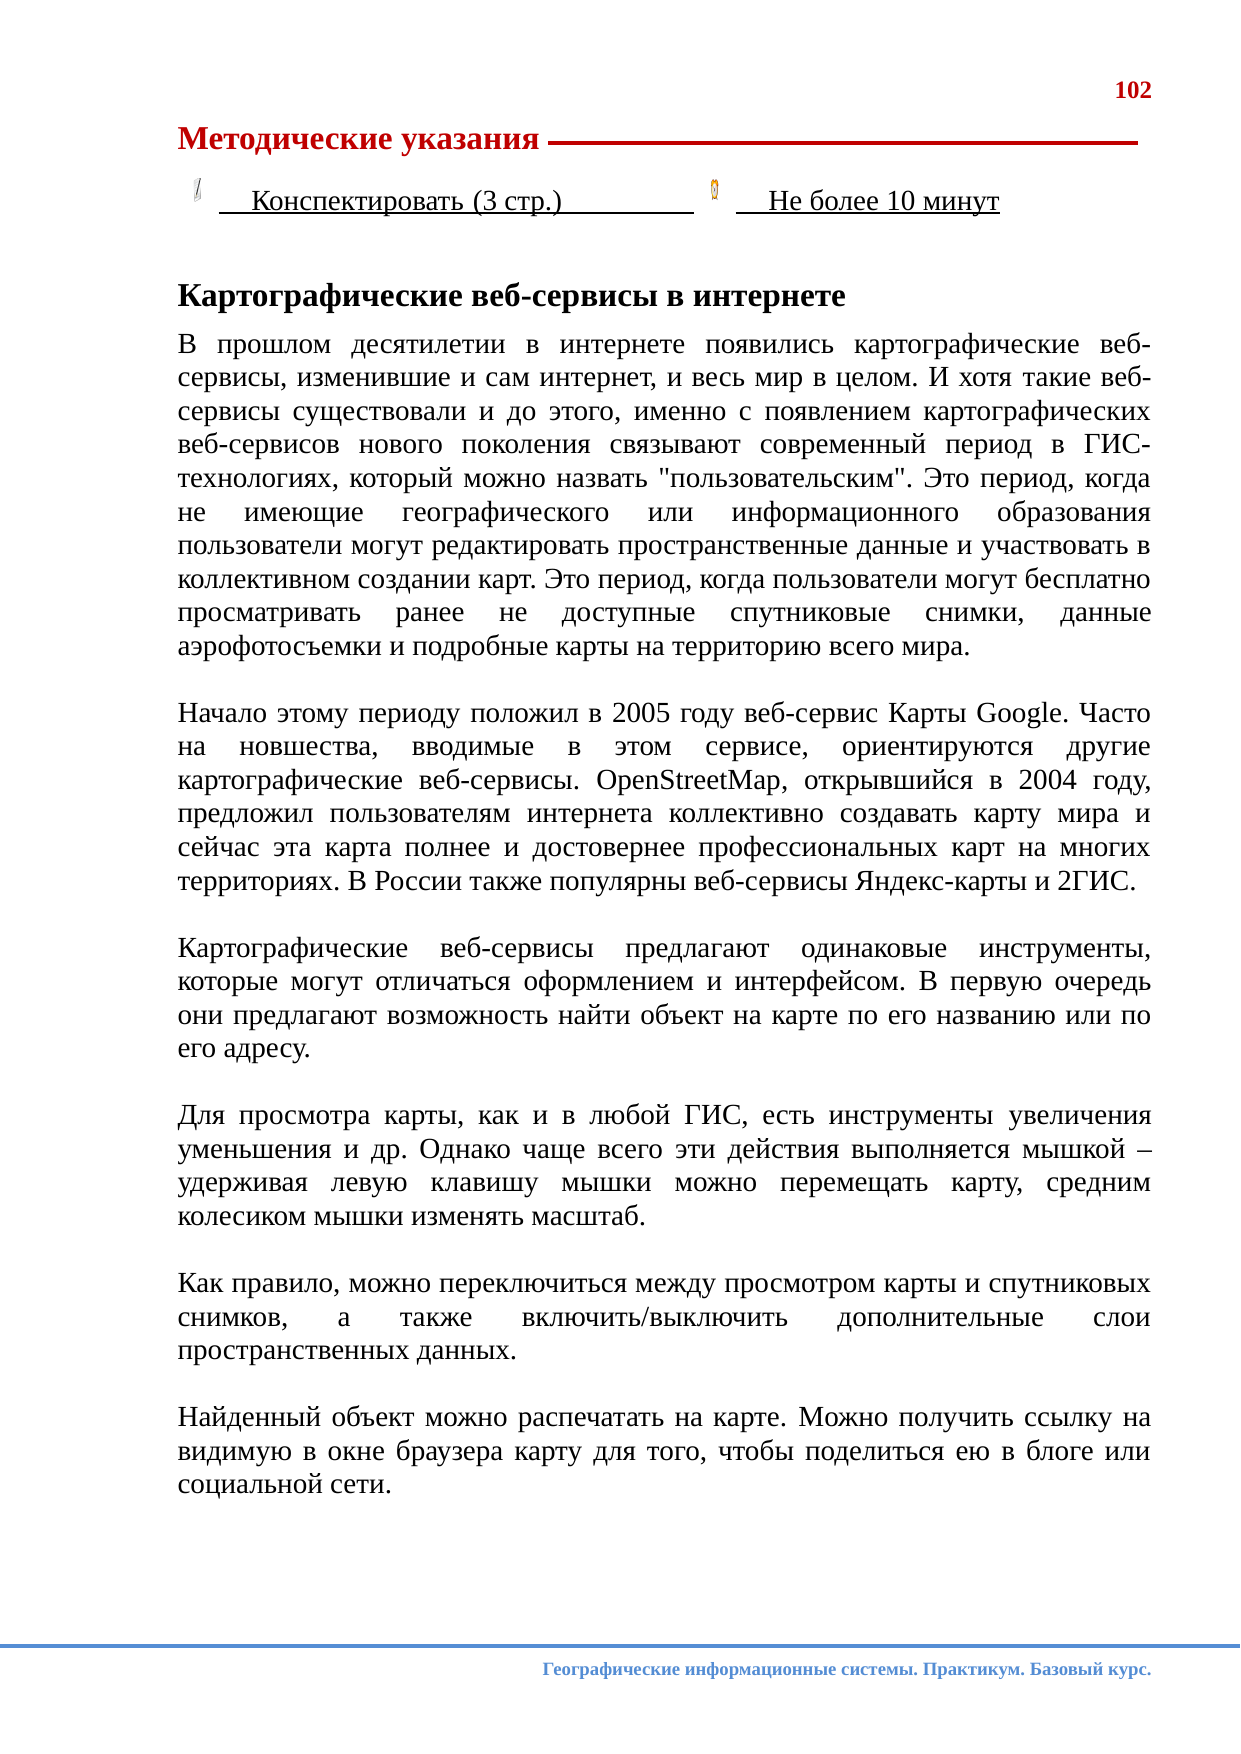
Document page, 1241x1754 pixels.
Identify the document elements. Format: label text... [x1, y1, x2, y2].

text Как правило, можно переключиться между просмотром карты и спутниковых снимков, а также включить/выключить дополнительные слои пространственных данных. [177, 1265, 1152, 1366]
text Найденный объект можно распечатать на карте. Можно получить ссылку на видимую в окне браузера карту для того, чтобы поделиться ею в блоге или социальной сети. [177, 1399, 1152, 1500]
text Картографические веб-сервисы предлагают одинаковые инструменты, которые могут отличаться оформлением и интерфейсом. В первую очередь они предлагают возможность найти объект на карте по его названию или по его адресу. [177, 930, 1152, 1064]
text Начало этому периоду положил в 2005 году веб-сервис Карты Google. Часто на новшества, вводимые в этом сервисе, ориентируются другие картографические веб-сервисы. OpenStreetMap, открывшийся в 2004 году, предложил пользователям интернета коллективно создавать карту мира и сейчас эта карта полнее и достовернее профессиональных карт на многих территориях. В России также популярны веб-сервисы Яндекс-карты и 2ГИС. [177, 695, 1152, 896]
text Картографические веб-сервисы в интернете [177, 275, 1152, 313]
text Конспектировать (3 стр.) Не более 10 минут [177, 169, 1152, 217]
text Для просмотра карты, как и в любой ГИС, есть инструменты увеличения уменьшения и др. Однако чаще всего эти действия выполняется мышкой – удерживая левую клавишу мышки можно перемещать карту, средним колесиком мышки изменять масштаб. [177, 1097, 1152, 1232]
picture [193, 178, 202, 202]
picture [710, 178, 719, 202]
text Методические указания [177, 118, 1152, 156]
text В прошлом десятилетии в интернете появились картографические веб-сервисы, изменившие и сам интернет, и весь мир в целом. И хотя такие веб-сервисы существовали и до этого, именно с появлением картографических веб-сервисов нового поколения связывают современный период в ГИС-технологиях, который можно назвать "пользовательским". Это период, когда не имеющие географического или информационного образования пользователи могут редактировать пространственные данные и участвовать в коллективном создании карт. Это период, когда пользователи могут бесплатно просматривать ранее не доступные спутниковые снимки, данные аэрофотосъемки и подробные карты на территорию всего мира. [177, 326, 1152, 661]
